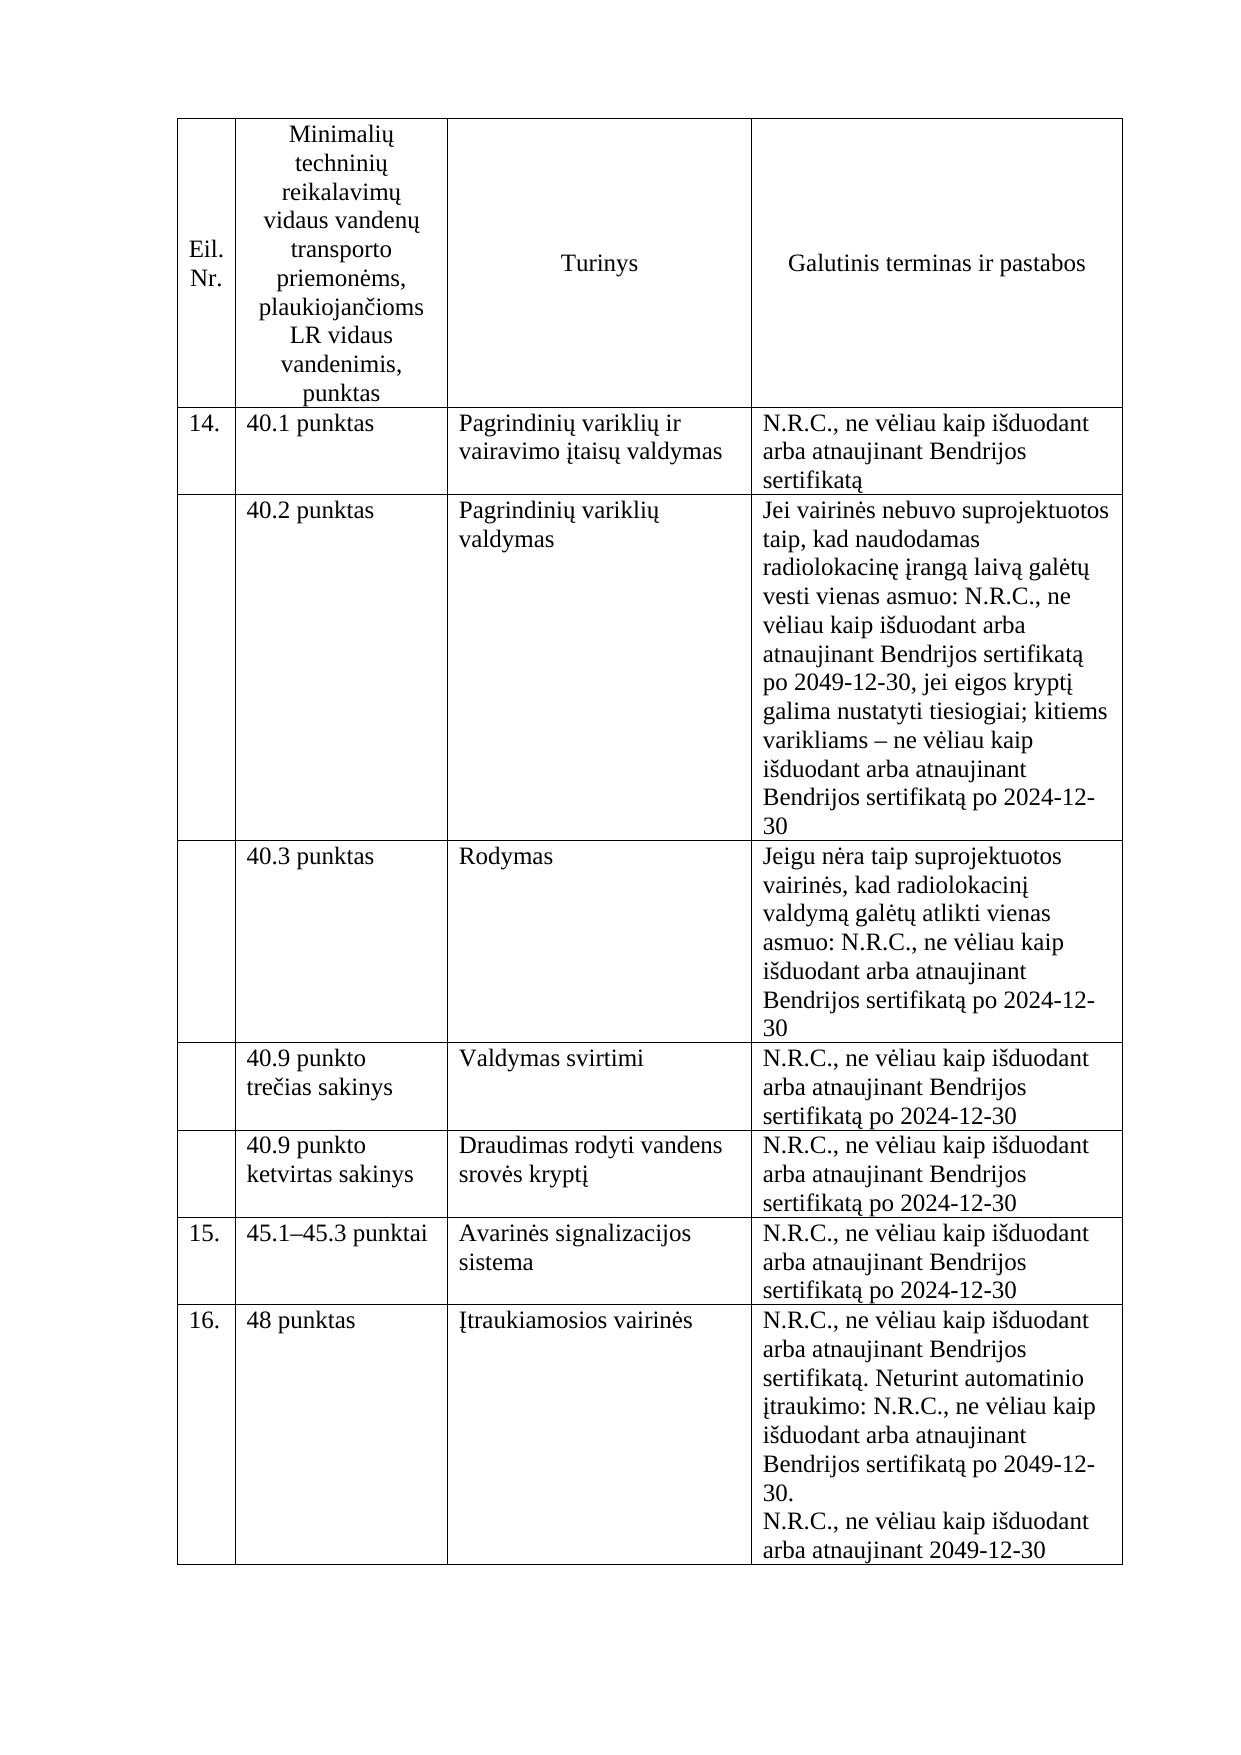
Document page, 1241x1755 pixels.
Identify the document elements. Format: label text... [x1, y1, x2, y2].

table_cell 40.2 punktas [236, 495, 447, 840]
table_cell 40.9 punkto trečias sakinys [236, 1043, 447, 1129]
table_header Eil. Nr. [178, 119, 235, 407]
table_cell [178, 1131, 235, 1217]
table_cell Draudimas rodyti vandens srovės kryptį [448, 1131, 751, 1217]
table_cell Valdymas svirtimi [448, 1043, 751, 1129]
table_cell [178, 1043, 235, 1129]
table_cell N.R.C., ne vėliau kaip išduodant arba atnaujinant Bendrijos sertifikatą po 2024-12-30 [752, 1043, 1122, 1129]
table_cell [178, 495, 235, 840]
table_cell 48 punktas [236, 1305, 447, 1564]
table_cell 15. [178, 1218, 235, 1304]
table_cell Rodymas [448, 841, 751, 1042]
table_header Turinys [448, 119, 751, 407]
table_header Galutinis terminas ir pastabos [752, 119, 1122, 407]
table_cell N.R.C., ne vėliau kaip išduodant arba atnaujinant Bendrijos sertifikatą. Neturint automatinio įtraukimo: N.R.C., ne vėliau kaip išduodant arba atnaujinant Bendrijos sertifikatą po 2049-12-30. N.R.C., ne vėliau kaip išduodant arba atnaujinant 2049-12-30 [752, 1305, 1122, 1564]
table_cell [178, 841, 235, 1042]
table_cell N.R.C., ne vėliau kaip išduodant arba atnaujinant Bendrijos sertifikatą [752, 408, 1122, 494]
table_cell Jei vairinės nebuvo suprojektuotos taip, kad naudodamas radiolokacinę įrangą laivą galėtų vesti vienas asmuo: N.R.C., ne vėliau kaip išduodant arba atnaujinant Bendrijos sertifikatą po 2049-12-30, jei eigos kryptį galima nustatyti tiesiogiai; kitiems varikliams – ne vėliau kaip išduodant arba atnaujinant Bendrijos sertifikatą po 2024-12-30 [752, 495, 1122, 840]
table_cell Pagrindinių variklių valdymas [448, 495, 751, 840]
table_cell Avarinės signalizacijos sistema [448, 1218, 751, 1304]
table_cell Įtraukiamosios vairinės [448, 1305, 751, 1564]
table_cell Jeigu nėra taip suprojektuotos vairinės, kad radiolokacinį valdymą galėtų atlikti vienas asmuo: N.R.C., ne vėliau kaip išduodant arba atnaujinant Bendrijos sertifikatą po 2024-12-30 [752, 841, 1122, 1042]
table_cell 16. [178, 1305, 235, 1564]
table_cell N.R.C., ne vėliau kaip išduodant arba atnaujinant Bendrijos sertifikatą po 2024-12-30 [752, 1131, 1122, 1217]
table_cell N.R.C., ne vėliau kaip išduodant arba atnaujinant Bendrijos sertifikatą po 2024-12-30 [752, 1218, 1122, 1304]
table_header Minimalių techninių reikalavimų vidaus vandenų transporto priemonėms, plaukiojančioms LR vidaus vandenimis, punktas [236, 119, 447, 407]
table_cell Pagrindinių variklių ir vairavimo įtaisų valdymas [448, 408, 751, 494]
table_cell 40.9 punkto ketvirtas sakinys [236, 1131, 447, 1217]
table_cell 14. [178, 408, 235, 494]
table_cell 40.1 punktas [236, 408, 447, 494]
table_cell 45.1–45.3 punktai [236, 1218, 447, 1304]
table_cell 40.3 punktas [236, 841, 447, 1042]
